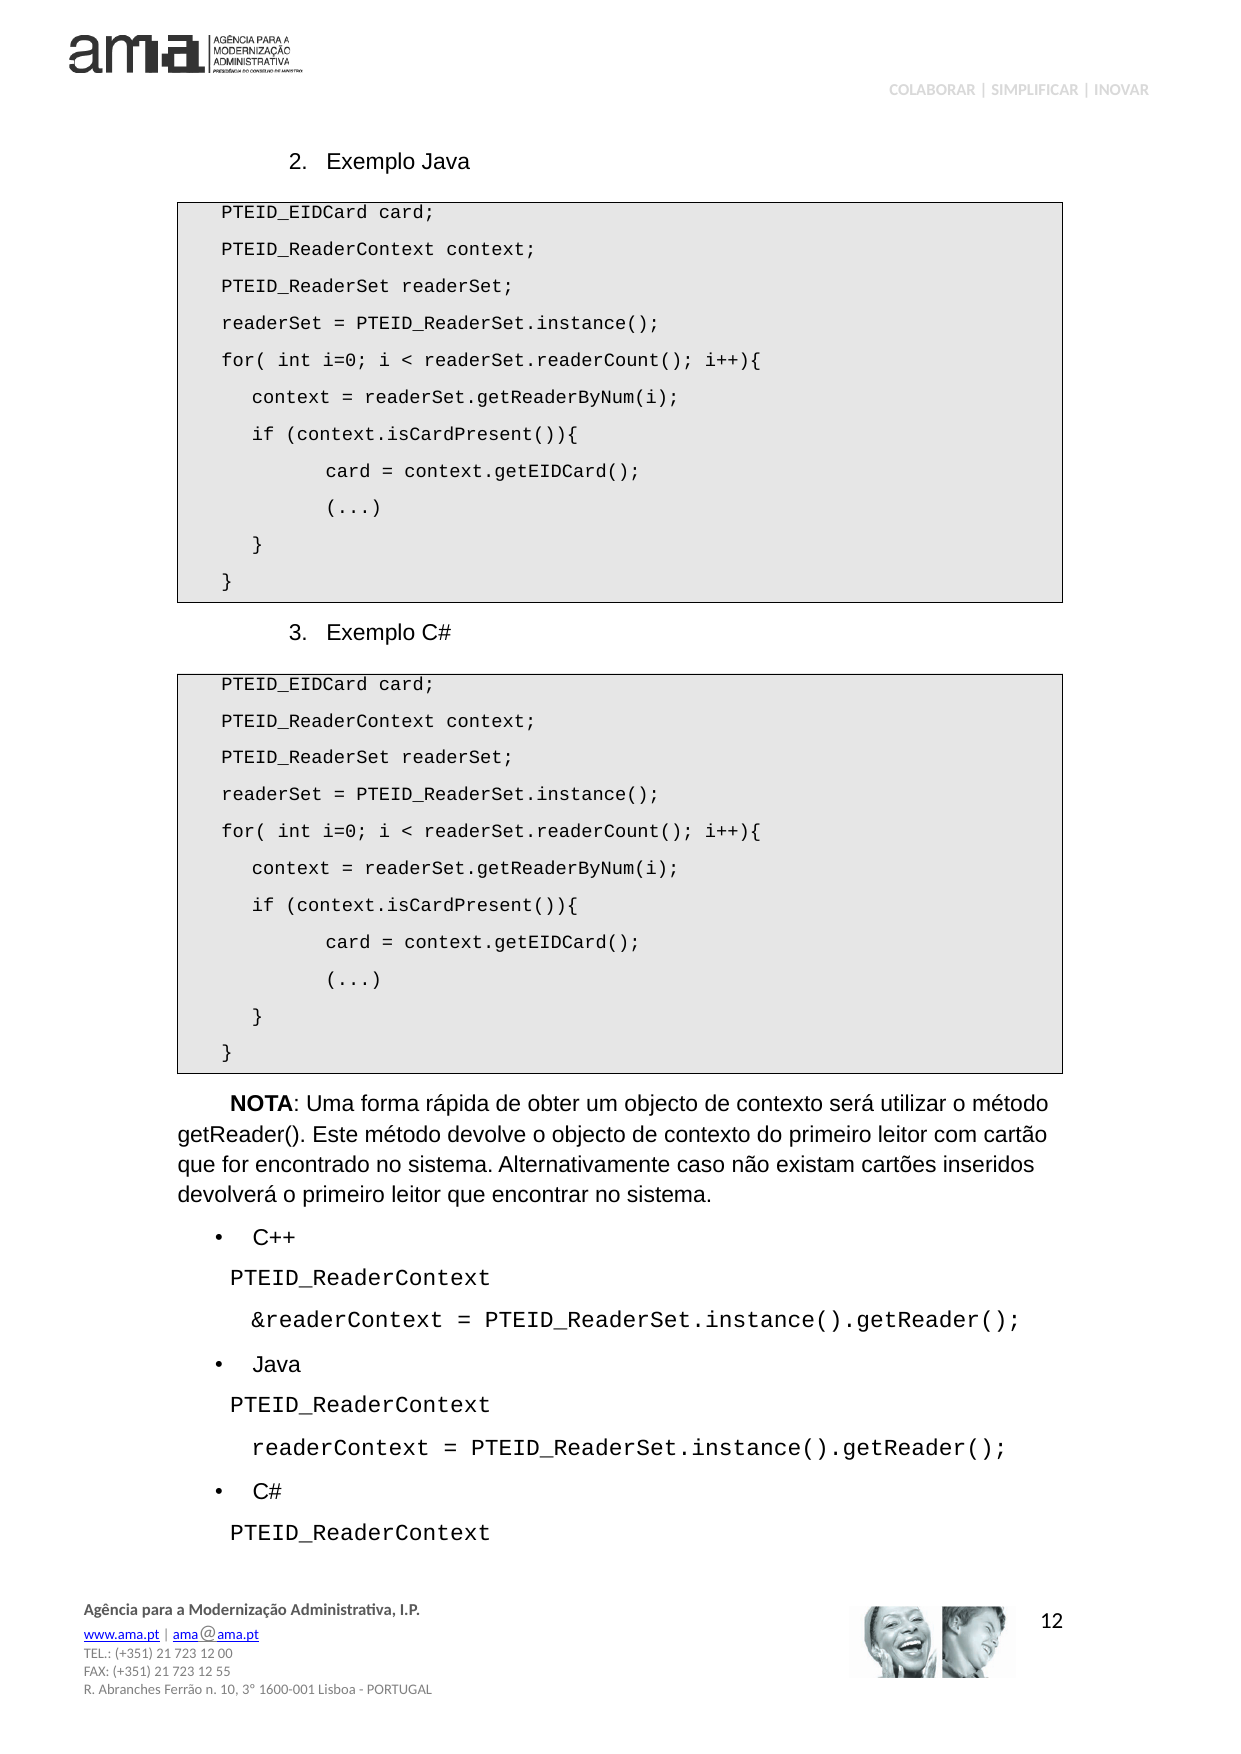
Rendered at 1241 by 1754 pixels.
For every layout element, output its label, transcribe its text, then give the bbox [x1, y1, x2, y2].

text (...) [178, 969, 1062, 991]
list Java [215, 1351, 1063, 1377]
list [288, 190, 1063, 202]
list Exemplo Java [288, 148, 1063, 174]
text if (context.isCardPresent()){ [178, 896, 1062, 917]
text } [178, 1043, 1062, 1064]
text } [178, 1006, 1062, 1028]
picture [69, 35, 303, 73]
text card = context.getEIDCard(); [178, 933, 1062, 954]
text PTEID_ReaderContext [177, 1521, 1063, 1547]
text PTEID_ReaderContext [177, 1394, 1063, 1419]
text PTEID_EIDCard card; [178, 675, 1062, 696]
text PTEID_ReaderSet readerSet; [178, 748, 1062, 769]
text readerContext = PTEID_ReaderSet.instance().getReader(); [177, 1436, 1063, 1462]
list PTEID_ReaderSet readerSet; [178, 277, 1062, 298]
list (...) [178, 498, 1062, 519]
list card = context.getEIDCard(); [178, 461, 1062, 483]
list if (context.isCardPresent()){ [178, 424, 1062, 446]
text &readerContext = PTEID_ReaderSet.instance().getReader(); [177, 1309, 1063, 1334]
list Exemplo C# [288, 603, 1063, 645]
text [177, 662, 1063, 673]
list readerSet = PTEID_ReaderSet.instance(); [178, 314, 1062, 335]
list context = readerSet.getReaderByNum(i); [178, 388, 1062, 409]
picture [849, 1606, 1017, 1678]
list C# [215, 1478, 1063, 1504]
text PTEID_ReaderContext context; [178, 711, 1062, 733]
text NOTA: Uma forma rápida de obter um objecto de contexto será utilizar o método getReader(). Este método devolve o objecto de contexto do primeiro leitor com cartão que for encontrado no sistema. Alternativamente caso não existam cartões inseridos devolverá o primeiro leitor que encontrar no sistema. [177, 1074, 1063, 1207]
text readerSet = PTEID_ReaderSet.instance(); [178, 785, 1062, 806]
list } [178, 572, 1062, 593]
list for( int i=0; i < readerSet.readerCount(); i++){ [178, 351, 1062, 372]
list PTEID_ReaderContext context; [178, 240, 1062, 261]
list C++ [215, 1224, 1063, 1250]
list } [178, 535, 1062, 556]
text PTEID_ReaderContext [177, 1266, 1063, 1292]
text context = readerSet.getReaderByNum(i); [178, 859, 1062, 880]
text for( int i=0; i < readerSet.readerCount(); i++){ [178, 822, 1062, 843]
list PTEID_EIDCard card; [178, 203, 1062, 224]
